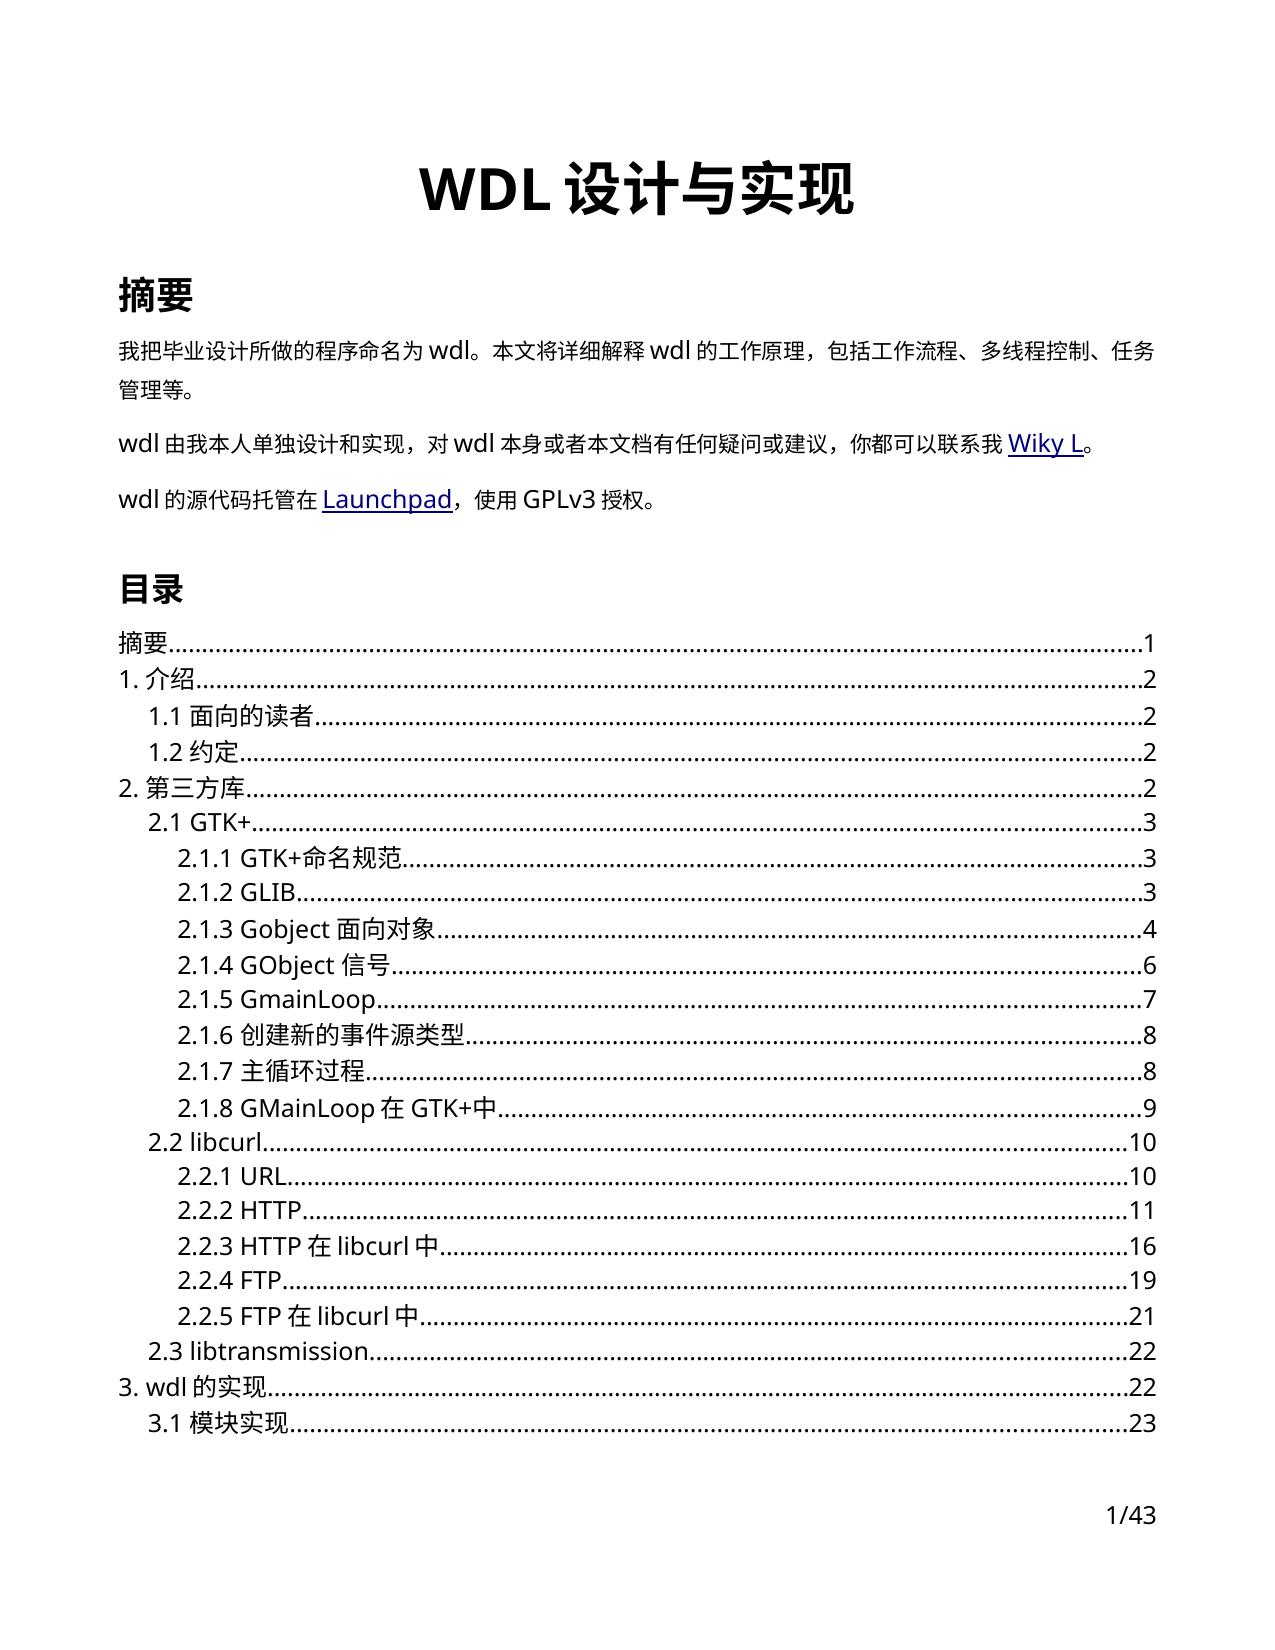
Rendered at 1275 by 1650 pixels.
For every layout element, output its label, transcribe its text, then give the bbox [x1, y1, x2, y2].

text 2.2 libcurl 10 [148, 1124, 1157, 1158]
text 2. 第三方库 2 [118, 768, 1157, 805]
text 2.1.6 创建新的事件源类型 8 [177, 1016, 1157, 1052]
subtitle 目录 [118, 563, 1157, 611]
text 2.1 GTK+ 3 [148, 805, 1157, 839]
text 2.1.8 GMainLoop在GTK+中 9 [177, 1088, 1157, 1124]
text 2.2.2 HTTP 11 [177, 1192, 1157, 1227]
text 摘要 1 [118, 623, 1157, 660]
text wdl的源代码托管在Launchpad，使用GPLv3授权。 [118, 482, 1157, 516]
text 2.1.3 Gobject 面向对象 4 [177, 909, 1157, 945]
text 我把毕业设计所做的程序命名为wdl。本文将详细解释wdl的工作原理，包括工作流程、多线程控制、任务管理等。 [118, 333, 1157, 405]
text 2.1.7 主循环过程 8 [177, 1052, 1157, 1088]
text 2.1.5 GmainLoop 7 [177, 982, 1157, 1016]
text 2.2.1 URL 10 [177, 1158, 1157, 1192]
text 2.2.5 FTP在libcurl中 21 [177, 1297, 1157, 1333]
text 2.1.4 GObject 信号 6 [177, 945, 1157, 982]
text 1.2 约定 2 [148, 732, 1157, 768]
text 3.1 模块实现 23 [148, 1403, 1157, 1440]
text 2.1.1 GTK+命名规范 3 [177, 839, 1157, 875]
text 2.2.4 FTP 19 [177, 1263, 1157, 1297]
text 3. wdl的实现 22 [118, 1367, 1157, 1403]
text wdl由我本人单独设计和实现，对wdl本身或者本文档有任何疑问或建议，你都可以联系我 Wiky L。 [118, 426, 1157, 460]
text 2.2.3 HTTP在libcurl中 16 [177, 1227, 1157, 1263]
subtitle 摘要 [118, 265, 1157, 320]
text 1. 介绍 2 [118, 660, 1157, 696]
title WDL设计与实现 [118, 143, 1157, 228]
text 2.1.2 GLIB 3 [177, 875, 1157, 909]
text 1.1 面向的读者 2 [148, 696, 1157, 732]
text 2.3 libtransmission 22 [148, 1333, 1157, 1367]
